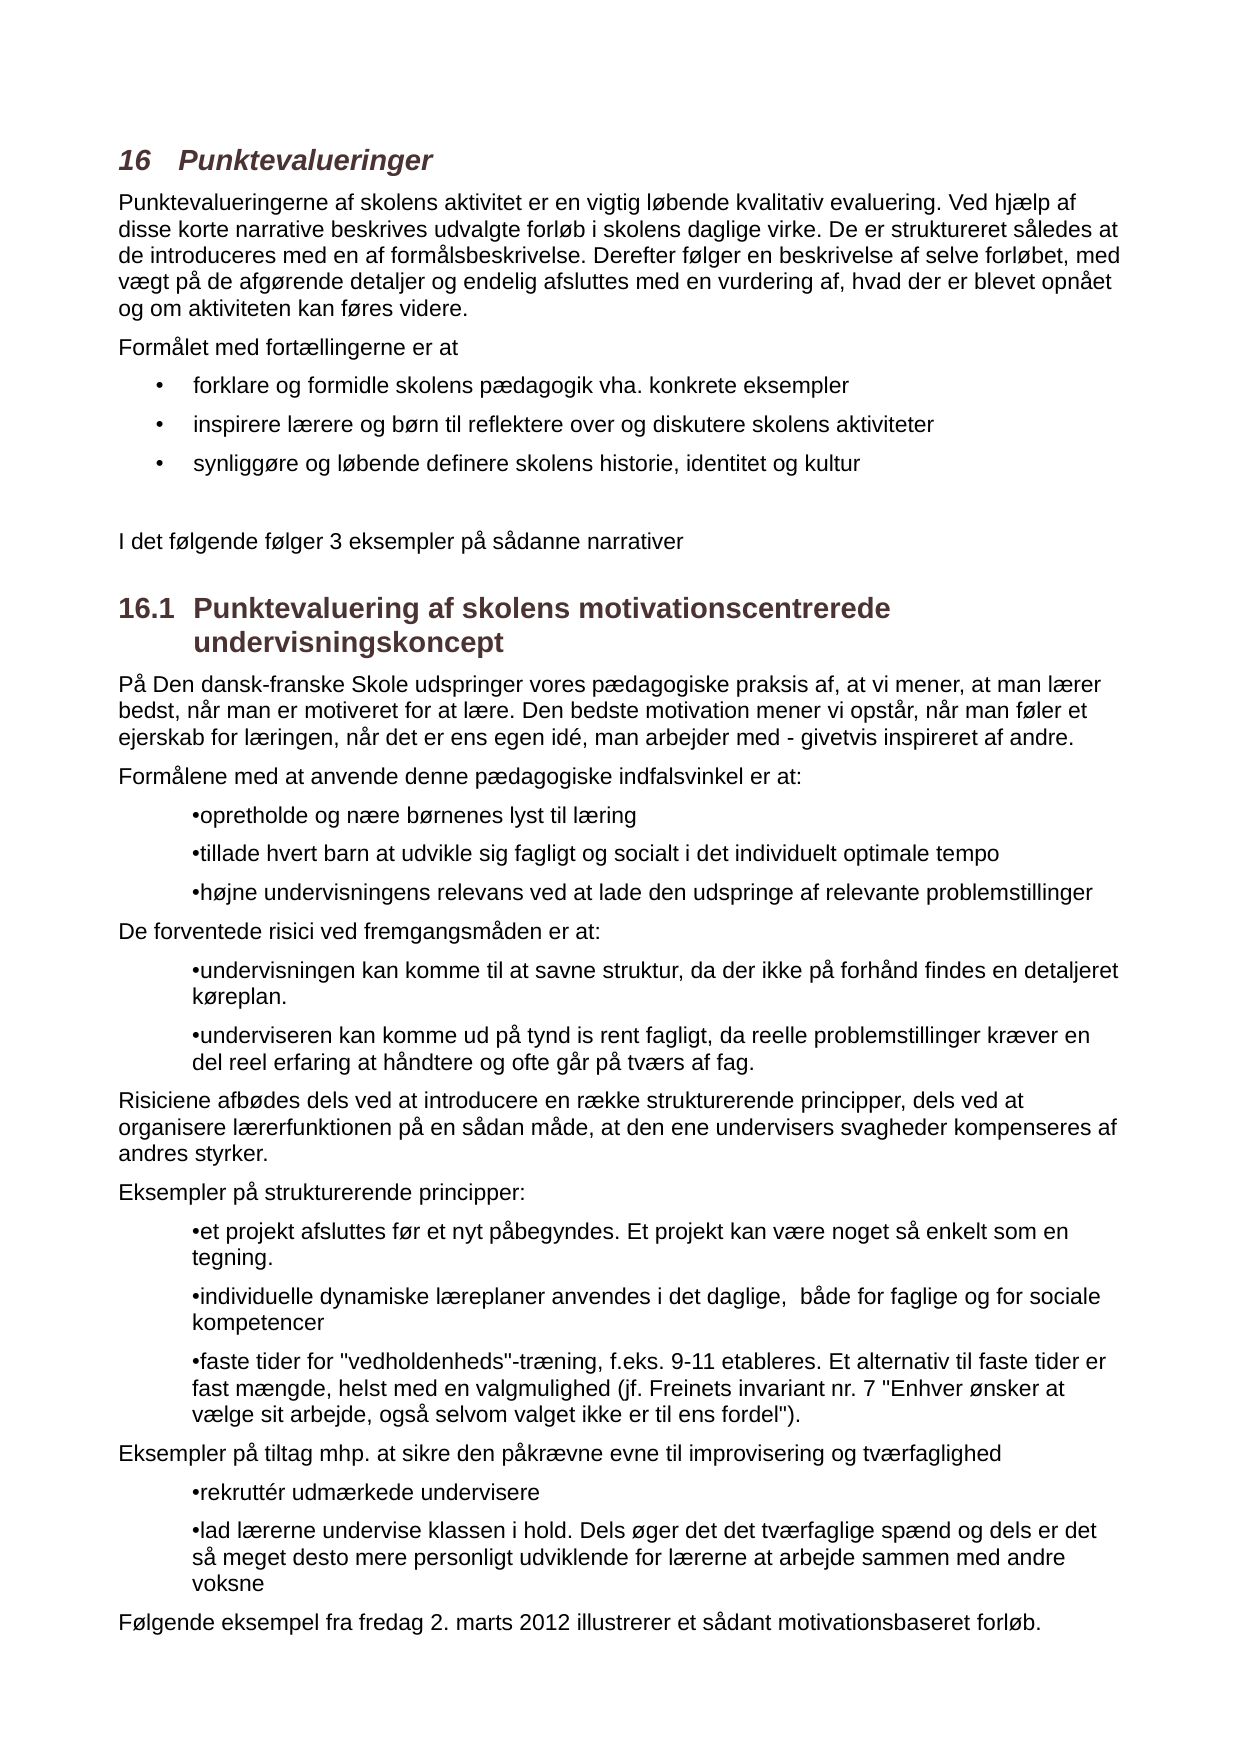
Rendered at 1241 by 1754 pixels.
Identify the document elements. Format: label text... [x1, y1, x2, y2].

list rekruttér udmærkede undervisere [118, 1479, 1122, 1505]
list faste tider for "vedholdenheds"-træning, f.eks. 9-11 etableres. Et alternativ til faste tider er fast mængde, helst med en valgmulighed (jf. Freinets invariant nr. 7 "Enhver ønsker at vælge sit arbejde, også selvom valget ikke er til ens fordel"). [118, 1348, 1122, 1427]
text Risiciene afbødes dels ved at introducere en række strukturerende principper, dels ved at organisere lærerfunktionen på en sådan måde, at den ene undervisers svagheder kompenseres af andres styrker. [118, 1087, 1122, 1166]
text Formålene med at anvende denne pædagogiske indfalsvinkel er at: [118, 763, 1122, 789]
list forklare og formidle skolens pædagogik vha. konkrete eksempler [156, 372, 1122, 399]
text På Den dansk-franske Skole udspringer vores pædagogiske praksis af, at vi mener, at man lærer bedst, når man er motiveret for at lære. Den bedste motivation mener vi opstår, når man føler et ejerskab for læringen, når det er ens egen idé, man arbejder med - givetvis inspireret af andre. [118, 671, 1122, 750]
list tillade hvert barn at udvikle sig fagligt og socialt i det individuelt optimale tempo [118, 840, 1122, 867]
list underviseren kan komme ud på tynd is rent fagligt, da reelle problemstillinger kræver en del reel erfaring at håndtere og ofte går på tværs af fag. [118, 1022, 1122, 1075]
subtitle Punktevaluering af skolens motivationscentrerede undervisningskoncept [118, 592, 1122, 659]
text De forventede risici ved fremgangsmåden er at: [118, 918, 1122, 944]
text Eksempler på tiltag mhp. at sikre den påkrævne evne til improvisering og tværfaglighed [118, 1440, 1122, 1466]
list undervisningen kan komme til at savne struktur, da der ikke på forhånd findes en detaljeret køreplan. [118, 957, 1122, 1010]
list et projekt afsluttes før et nyt påbegyndes. Et projekt kan være noget så enkelt som en tegning. [118, 1218, 1122, 1271]
text Følgende eksempel fra fredag 2. marts 2012 illustrerer et sådant motivationsbaseret forløb. [118, 1609, 1122, 1635]
list højne undervisningens relevans ved at lade den udspringe af relevante problemstillinger [118, 879, 1122, 906]
list lad lærerne undervise klassen i hold. Dels øger det det tværfaglige spænd og dels er det så meget desto mere personligt udviklende for lærerne at arbejde sammen med andre voksne [118, 1517, 1122, 1597]
list synliggøre og løbende definere skolens historie, identitet og kultur [156, 450, 1122, 476]
text Punktevalueringerne af skolens aktivitet er en vigtig løbende kvalitativ evaluering. Ved hjælp af disse korte narrative beskrives udvalgte forløb i skolens daglige virke. De er struktureret således at de introduceres med en af formålsbeskrivelse. Derefter følger en beskrivelse af selve forløbet, med vægt på de afgørende detaljer og endelig afsluttes med en vurdering af, hvad der er blevet opnået og om aktiviteten kan føres videre. [118, 189, 1122, 321]
text Eksempler på strukturerende principper: [118, 1179, 1122, 1205]
text I det følgende følger 3 eksempler på sådanne narrativer [118, 528, 1122, 554]
subtitle Punktevalueringer [118, 143, 1122, 177]
text Formålet med fortællingerne er at [118, 333, 1122, 360]
list opretholde og nære børnenes lyst til læring [118, 802, 1122, 828]
list individuelle dynamiske læreplaner anvendes i det daglige, både for faglige og for sociale kompetencer [118, 1283, 1122, 1336]
list inspirere lærere og børn til reflektere over og diskutere skolens aktiviteter [156, 411, 1122, 437]
